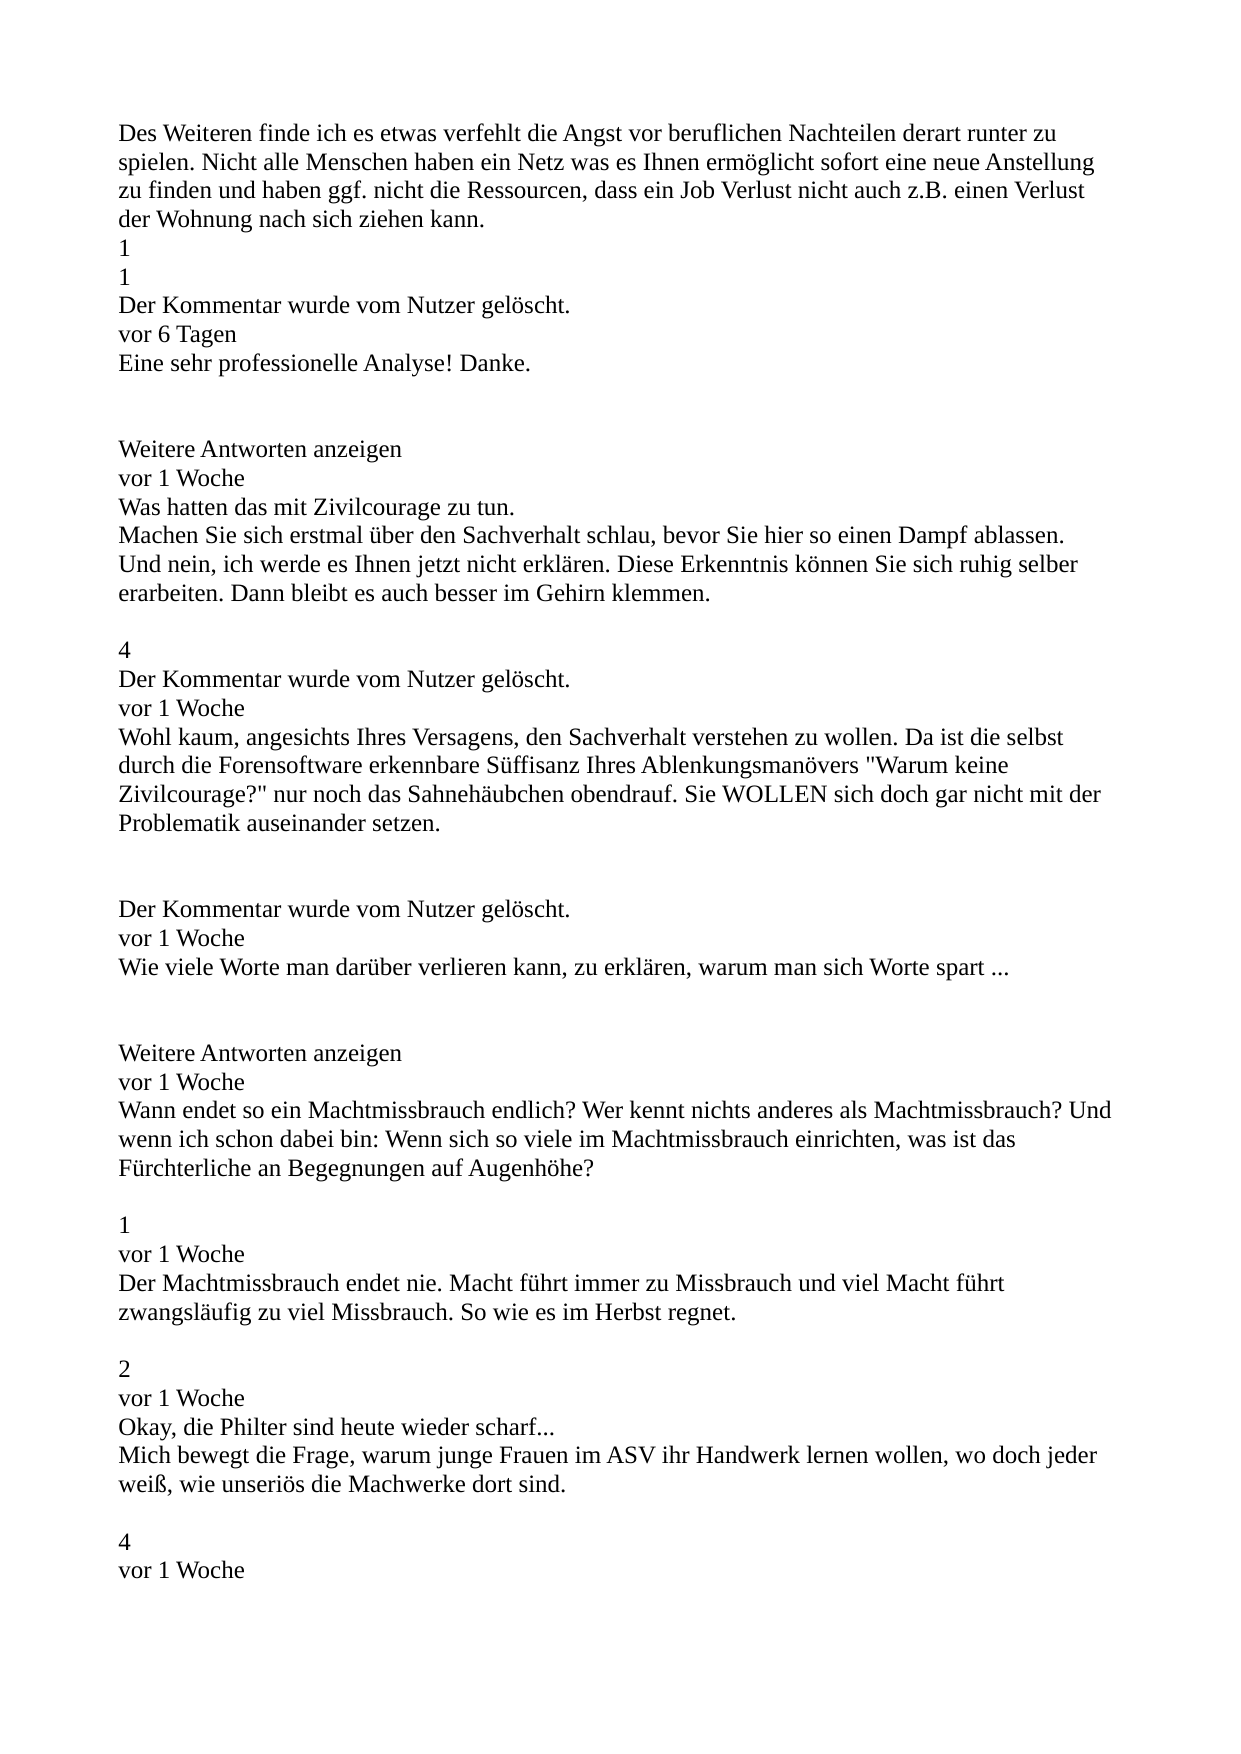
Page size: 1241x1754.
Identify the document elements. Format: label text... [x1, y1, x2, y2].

text Und nein, ich werde es Ihnen jetzt nicht erklären. Diese Erkenntnis können Sie sich ruhig selber erarbeiten. Dann bleibt es auch besser im Gehirn klemmen. [118, 549, 1122, 607]
text Wann endet so ein Machtmissbrauch endlich? Wer kennt nichts anderes als Machtmissbrauch? Und wenn ich schon dabei bin: Wenn sich so viele im Machtmissbrauch einrichten, was ist das Fürchterliche an Begegnungen auf Augenhöhe? [118, 1096, 1122, 1182]
text Weitere Antworten anzeigen [118, 1038, 1122, 1067]
text Okay, die Philter sind heute wieder scharf... [118, 1412, 1122, 1441]
text vor 1 Woche [118, 463, 1122, 492]
text 4 [118, 636, 1122, 664]
text vor 1 Woche [118, 1067, 1122, 1096]
text 1 [118, 233, 1122, 262]
text Der Kommentar wurde vom Nutzer gelöscht. [118, 664, 1122, 693]
text Des Weiteren finde ich es etwas verfehlt die Angst vor beruflichen Nachteilen derart runter zu spielen. Nicht alle Menschen haben ein Netz was es Ihnen ermöglicht sofort eine neue Anstellung zu finden und haben ggf. nicht die Ressourcen, dass ein Job Verlust nicht auch z.B. einen Verlust der Wohnung nach sich ziehen kann. [118, 118, 1122, 233]
text 2 [118, 1354, 1122, 1383]
text 4 [118, 1527, 1122, 1556]
text vor 1 Woche [118, 923, 1122, 952]
text vor 1 Woche [118, 693, 1122, 722]
text vor 6 Tagen [118, 319, 1122, 348]
text vor 1 Woche [118, 1556, 1122, 1584]
text Der Kommentar wurde vom Nutzer gelöscht. [118, 291, 1122, 319]
text Der Machtmissbrauch endet nie. Macht führt immer zu Missbrauch und viel Macht führt zwangsläufig zu viel Missbrauch. So wie es im Herbst regnet. [118, 1268, 1122, 1326]
text 1 [118, 1211, 1122, 1239]
text Mich bewegt die Frage, warum junge Frauen im ASV ihr Handwerk lernen wollen, wo doch jeder weiß, wie unseriös die Machwerke dort sind. [118, 1441, 1122, 1498]
text Wohl kaum, angesichts Ihres Versagens, den Sachverhalt verstehen zu wollen. Da ist die selbst durch die Forensoftware erkennbare Süffisanz Ihres Ablenkungsmanövers "Warum keine Zivilcourage?" nur noch das Sahnehäubchen obendrauf. Sie WOLLEN sich doch gar nicht mit der Problematik auseinander setzen. [118, 722, 1122, 837]
text vor 1 Woche [118, 1383, 1122, 1412]
text vor 1 Woche [118, 1239, 1122, 1268]
text Was hatten das mit Zivilcourage zu tun. [118, 492, 1122, 521]
text Der Kommentar wurde vom Nutzer gelöscht. [118, 894, 1122, 923]
text Eine sehr professionelle Analyse! Danke. [118, 348, 1122, 377]
text Weitere Antworten anzeigen [118, 434, 1122, 463]
text Machen Sie sich erstmal über den Sachverhalt schlau, bevor Sie hier so einen Dampf ablassen. [118, 521, 1122, 549]
text Wie viele Worte man darüber verlieren kann, zu erklären, warum man sich Worte spart ... [118, 952, 1122, 981]
text 1 [118, 262, 1122, 291]
